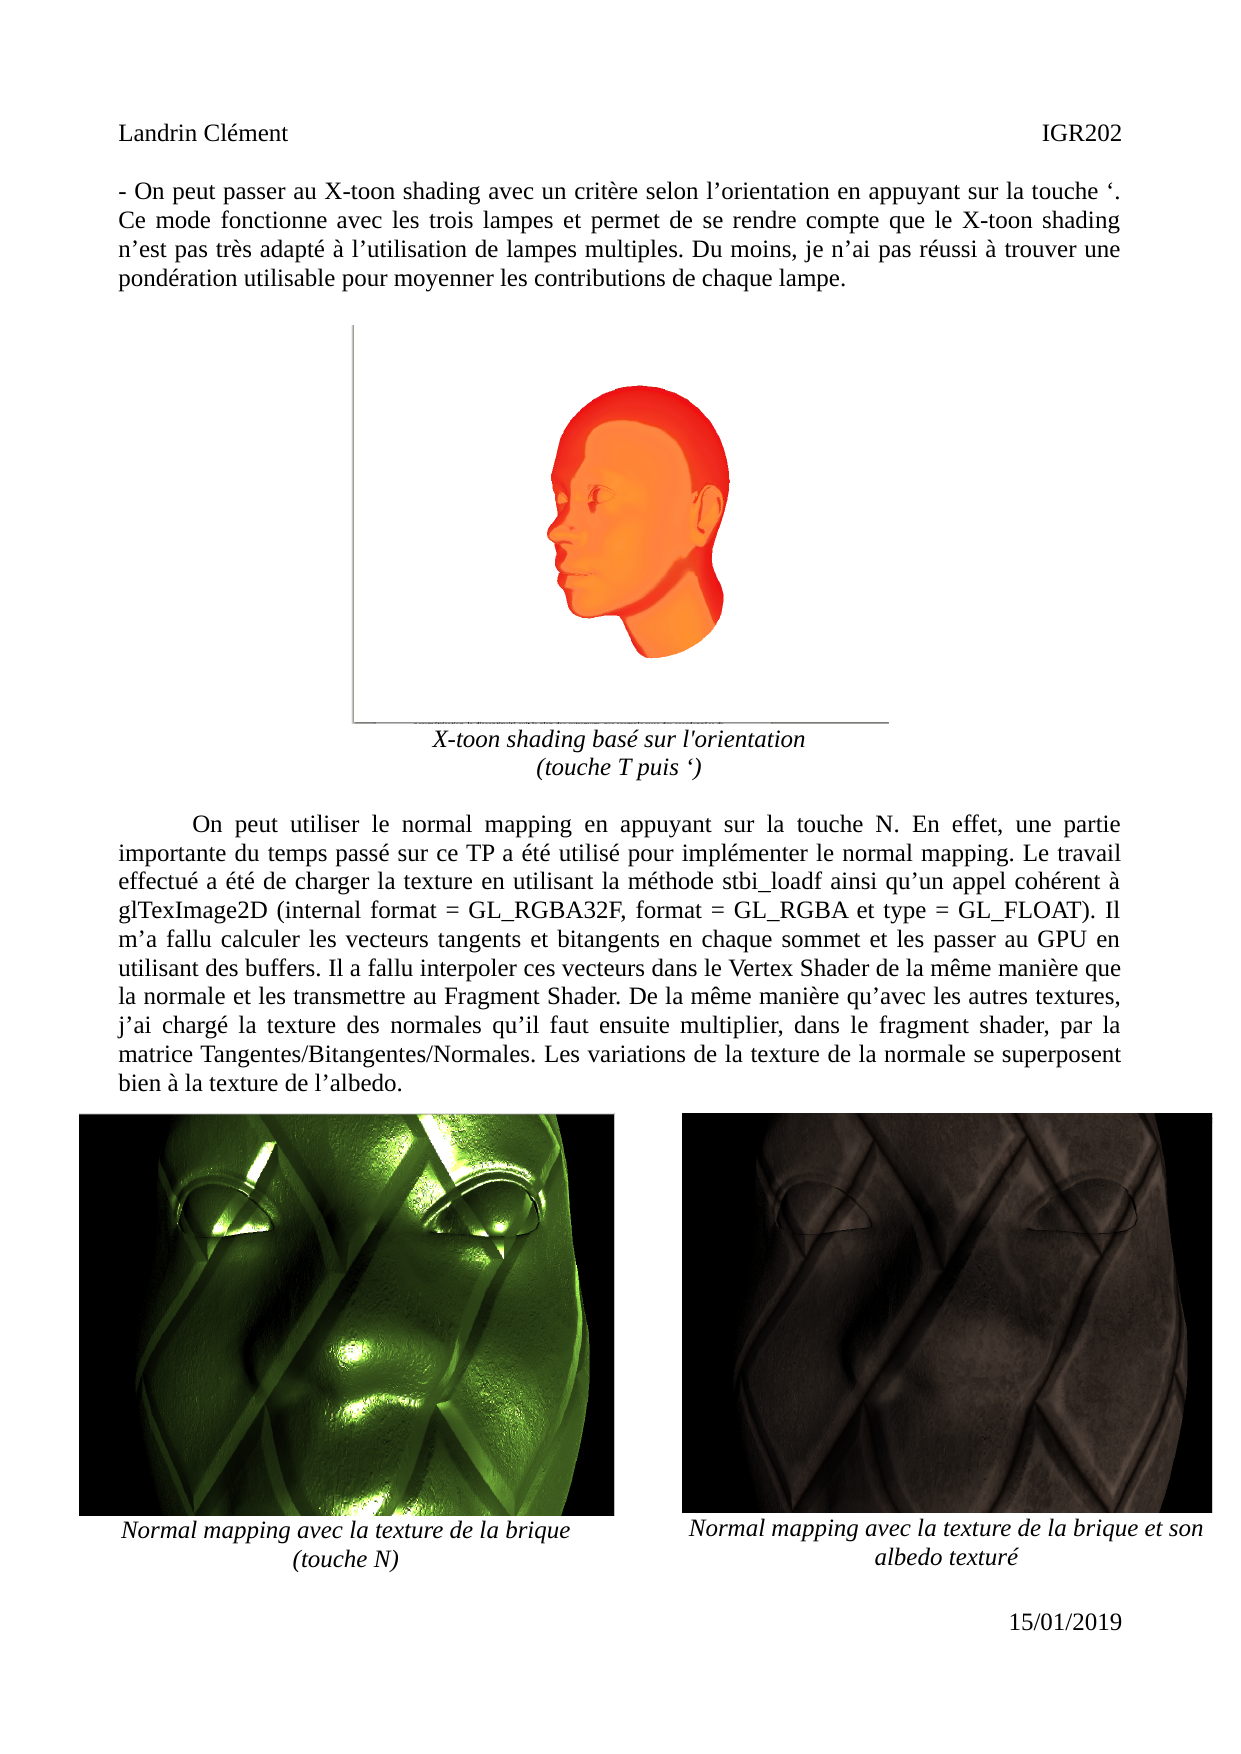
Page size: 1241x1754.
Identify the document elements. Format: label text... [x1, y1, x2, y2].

picture [79, 1113, 271, 1516]
picture [351, 325, 535, 724]
text On peut utiliser le normal mapping en appuyant sur la touche N. En effet, une partie importante du temps passé sur ce TP a été utilisé pour implémenter le normal mapping. Le travail effectué a été de charger la texture en utilisant la méthode stbi_loadf ainsi qu’un appel cohérent à glTexImage2D (internal format = GL_RGBA32F, format = GL_RGBA et type = GL_FLOAT). Il m’a fallu calculer les vecteurs tangents et bitangents en chaque sommet et les passer au GPU en utilisant des buffers. Il a fallu interpoler ces vecteurs dans le Vertex Shader de la même manière que la normale et les transmettre au Fragment Shader. De la même manière qu’avec les autres textures, j’ai chargé la texture des normales qu’il faut ensuite multiplier, dans le fragment shader, par la matrice Tangentes/Bitangentes/Normales. Les variations de la texture de la normale se superposent bien à la texture de l’albedo. [118, 809, 1122, 1096]
text - On peut passer au X-toon shading avec un critère selon l’orientation en appuyant sur la touche ‘. Ce mode fonctionne avec les trois lampes et permet de se rendre compte que le X-toon shading n’est pas très adapté à l’utilisation de lampes multiples. Du moins, je n’ai pas réussi à trouver une pondération utilisable pour moyenner les contributions de chaque lampe. [118, 176, 1122, 291]
text X-toon shading basé sur l'orientation (touche T puis ‘) [352, 724, 889, 781]
text Normal mapping avec la texture de la brique et son albedo texturé [682, 1513, 1213, 1570]
text Normal mapping avec la texture de la brique (touche N) [79, 1516, 614, 1572]
picture [682, 1113, 881, 1513]
